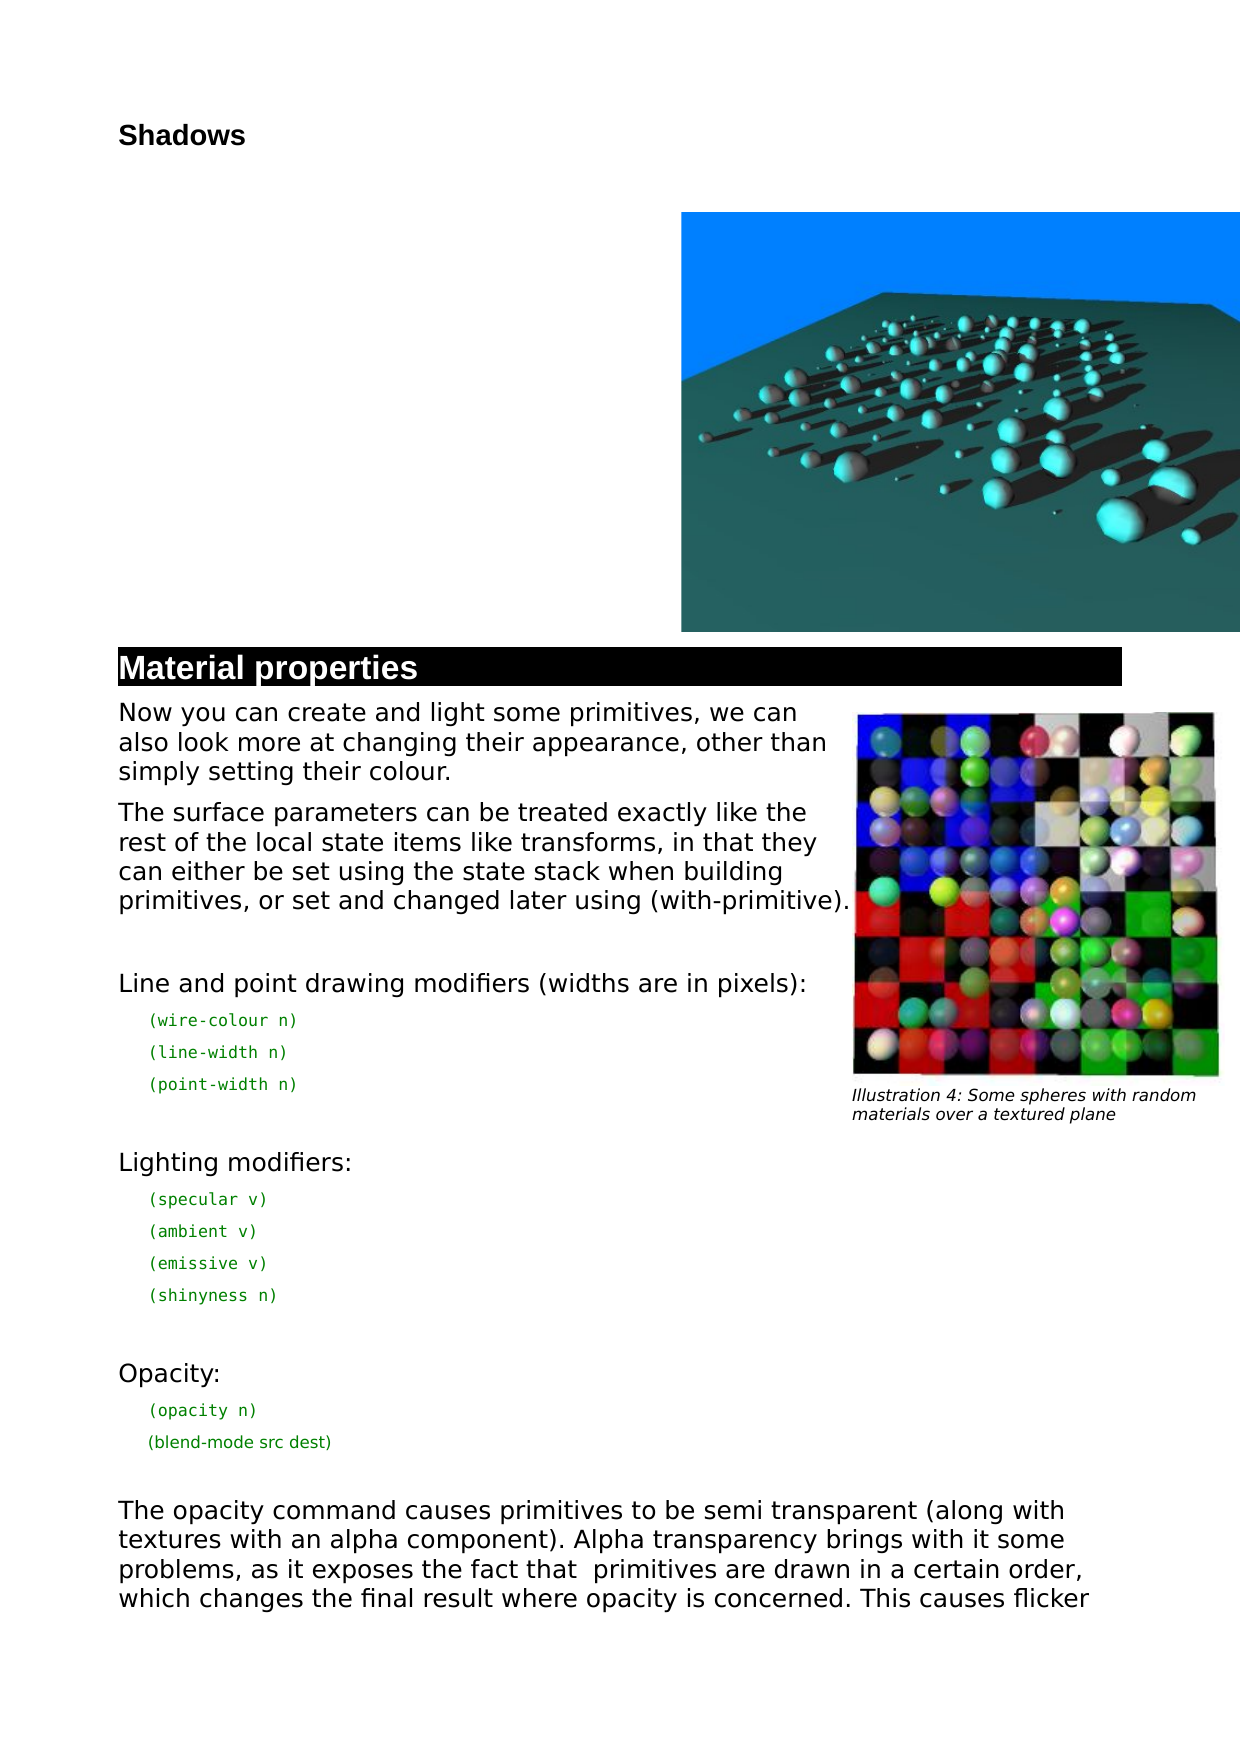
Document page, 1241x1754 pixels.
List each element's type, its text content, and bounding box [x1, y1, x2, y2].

text (shinyness n) [148, 1286, 1122, 1305]
text (emissive v) [148, 1254, 1122, 1273]
text (opacity n) [148, 1401, 1122, 1420]
picture [681, 212, 1240, 632]
text (point-width n) [148, 1075, 852, 1094]
subtitle Material properties [118, 647, 1122, 686]
text (blend-mode src dest) [148, 1433, 1122, 1452]
text (ambient v) [148, 1222, 1122, 1241]
text Line and point drawing modifiers (widths are in pixels): [118, 969, 852, 999]
text (specular v) [148, 1190, 1122, 1209]
text The surface parameters can be treated exactly like the rest of the local state items like transforms, in that they can either be set using the state stack when building primitives, or set and changed later using (with-primitive). [118, 799, 852, 915]
text The opacity command causes primitives to be semi transparent (along with textures with an alpha component). Alpha transparency brings with it some problems, as it exposes the fact that primitives are drawn in a certain order, which changes the final result where opacity is concerned. This causes flicker [118, 1497, 1122, 1613]
text Opacity: [118, 1359, 1122, 1388]
text Now you can create and light some primitives, we can also look more at changing their appearance, other than simply setting their colour. [118, 699, 1224, 786]
text Lighting modifiers: [118, 1148, 1122, 1178]
text (line-width n) [148, 1043, 852, 1062]
subtitle Shadows [118, 118, 1122, 152]
text (wire-colour n) [148, 1011, 852, 1031]
text Illustration 4: Some spheres with random materials over a textured plane [852, 1086, 1224, 1124]
picture [852, 712, 1225, 1086]
